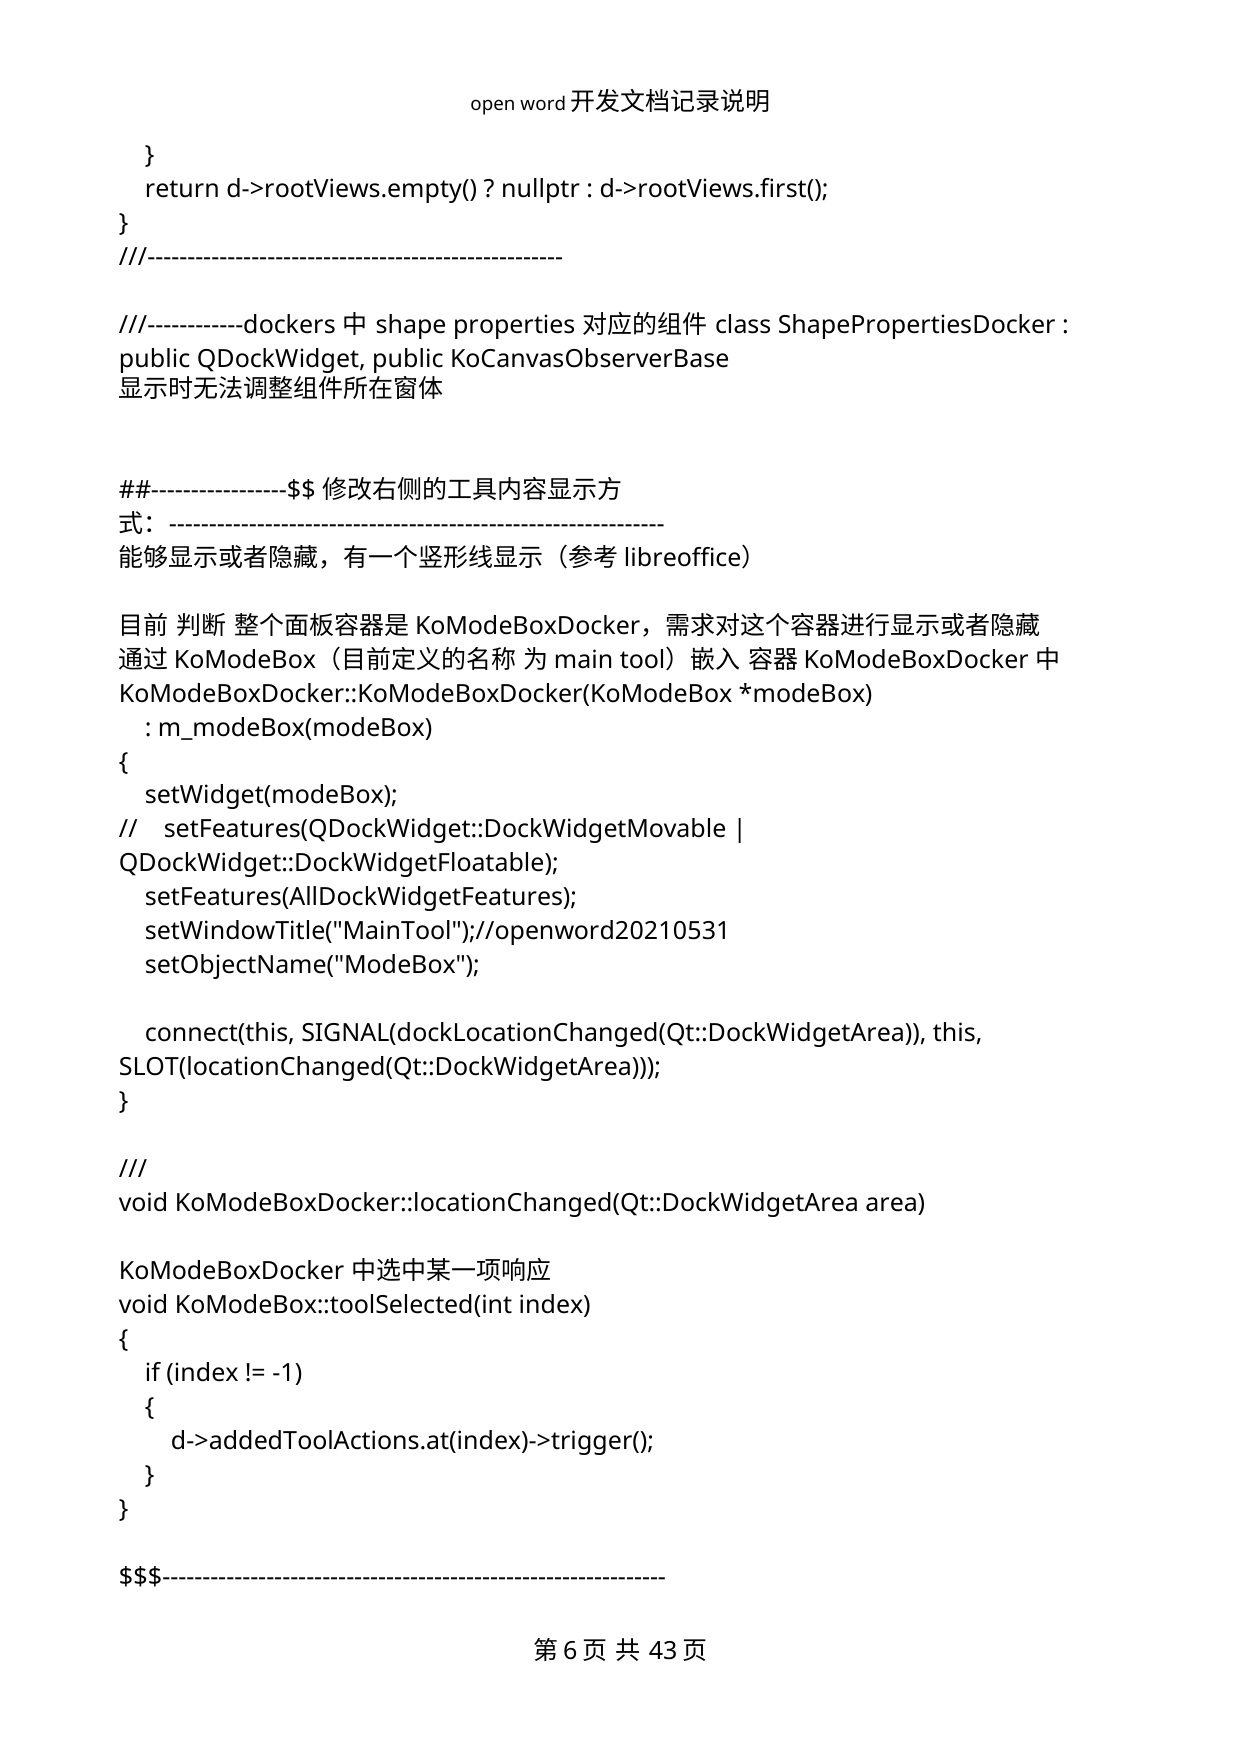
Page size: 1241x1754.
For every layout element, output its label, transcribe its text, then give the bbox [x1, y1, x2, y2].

text // setFeatures(QDockWidget::DockWidgetMovable | QDockWidget::DockWidgetFloatable); [119, 811, 1121, 879]
text return d->rootViews.empty() ? nullptr : d->rootViews.first(); [119, 171, 1121, 205]
text } [119, 205, 1121, 239]
text d->addedToolActions.at(index)->trigger(); [119, 1423, 1121, 1457]
text } [119, 137, 1121, 171]
text setFeatures(AllDockWidgetFeatures); [119, 879, 1121, 913]
text setWindowTitle("MainTool");//openword20210531 [119, 913, 1121, 947]
text } [119, 1491, 1121, 1524]
text KoModeBoxDocker 中选中某一项响应 [119, 1253, 1121, 1287]
text ##-----------------$$ 修改右侧的工具内容显示方式：-------------------------------------------------------------- [119, 472, 1121, 540]
text ///------------dockers 中 shape properties 对应的组件 class ShapePropertiesDocker : public QDockWidget, public KoCanvasObserverBase [119, 307, 1121, 375]
text } [119, 1083, 1121, 1117]
text ///---------------------------------------------------- [119, 239, 1121, 273]
text } [119, 1457, 1121, 1491]
text 能够显示或者隐藏，有一个竖形线显示（参考libreoffice） [119, 540, 1121, 574]
text 显示时无法调整组件所在窗体 [119, 375, 1121, 404]
text setObjectName("ModeBox"); [119, 947, 1121, 981]
text { [119, 1389, 1121, 1423]
text KoModeBoxDocker::KoModeBoxDocker(KoModeBox *modeBox) [119, 676, 1121, 709]
text void KoModeBoxDocker::locationChanged(Qt::DockWidgetArea area) [119, 1185, 1121, 1219]
text 通过KoModeBox（目前定义的名称 为main tool）嵌入 容器KoModeBoxDocker 中 [119, 642, 1121, 676]
text 目前 判断 整个面板容器是KoModeBoxDocker，需求对这个容器进行显示或者隐藏 [119, 608, 1121, 642]
text : m_modeBox(modeBox) [119, 709, 1121, 743]
text connect(this, SIGNAL(dockLocationChanged(Qt::DockWidgetArea)), this, SLOT(locationChanged(Qt::DockWidgetArea))); [119, 1015, 1121, 1083]
text setWidget(modeBox); [119, 777, 1121, 811]
text $$$--------------------------------------------------------------- [119, 1558, 1121, 1592]
text /// [119, 1151, 1121, 1185]
text { [119, 743, 1121, 777]
text { [119, 1321, 1121, 1355]
text if (index != -1) [119, 1355, 1121, 1389]
text void KoModeBox::toolSelected(int index) [119, 1287, 1121, 1321]
